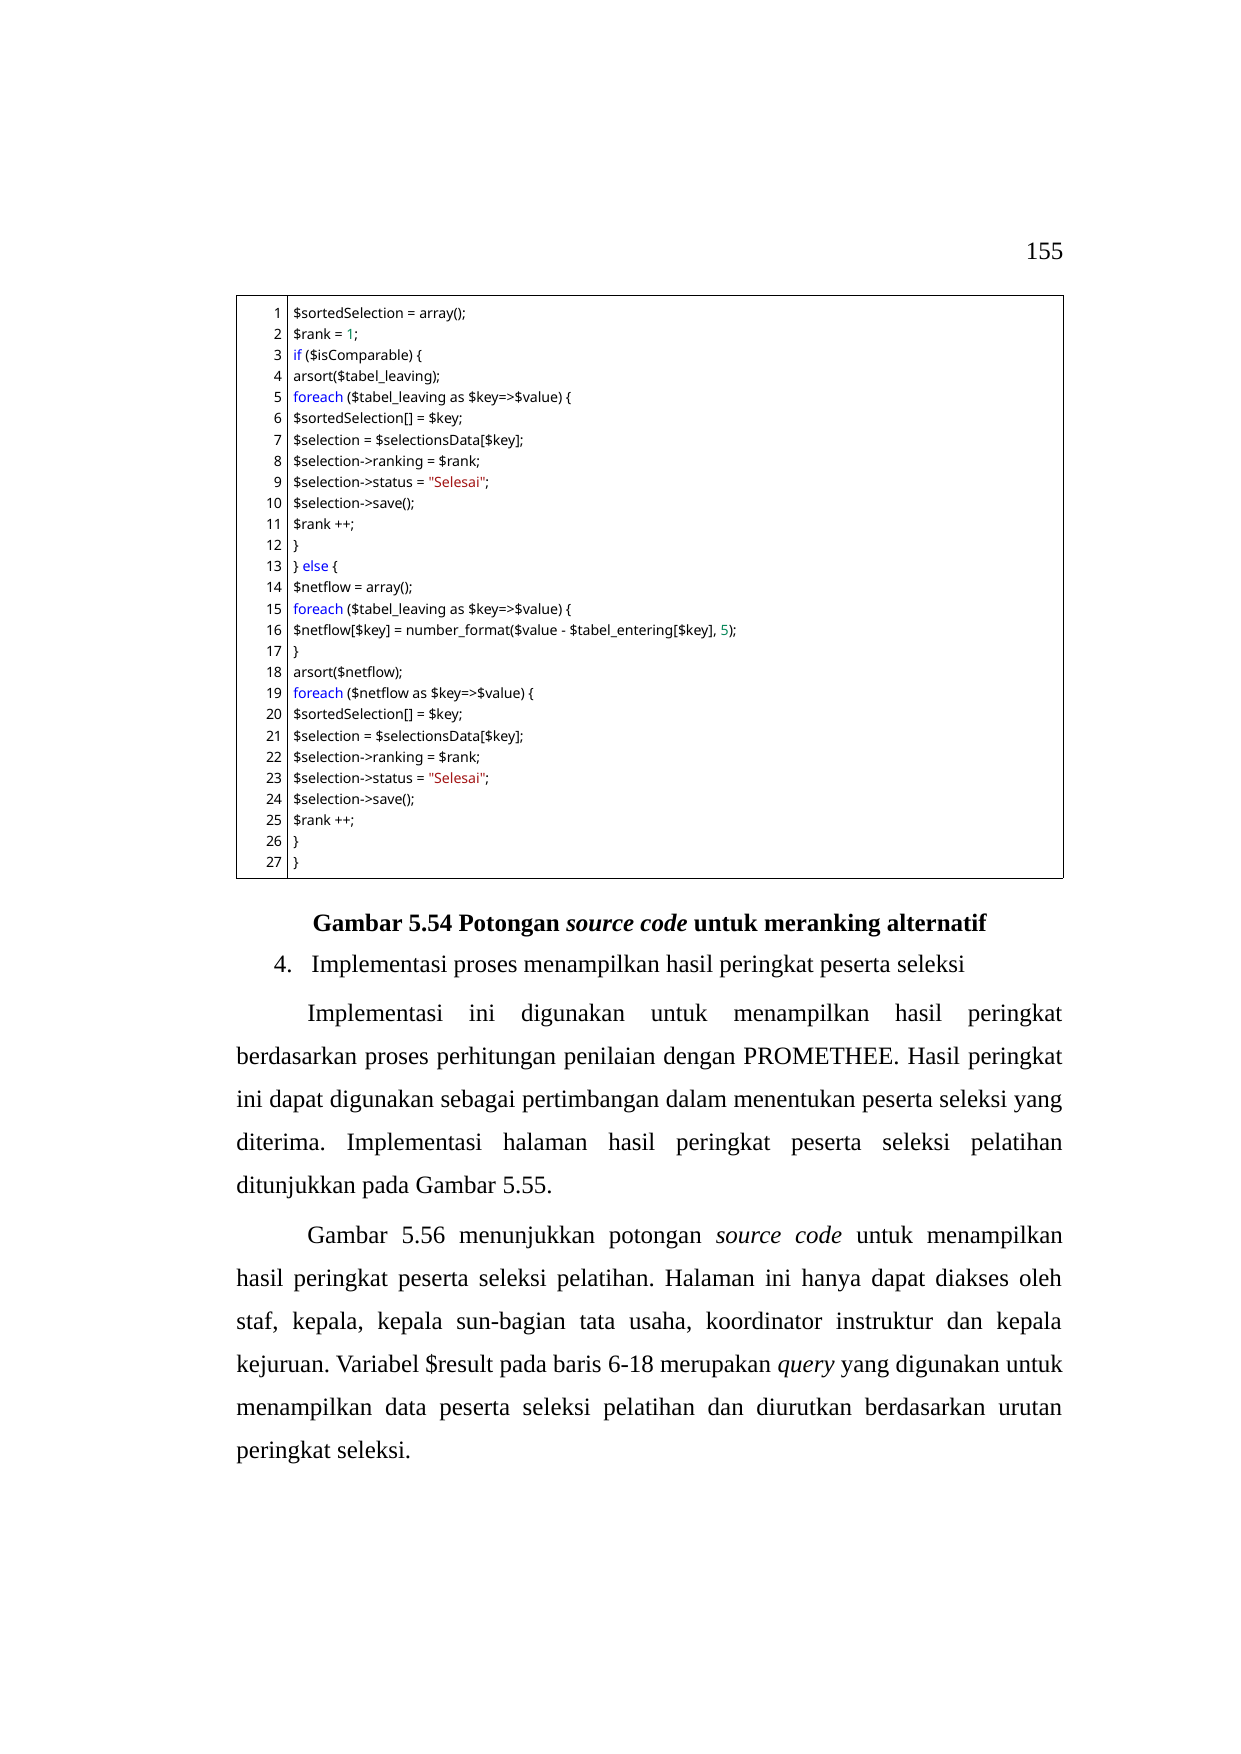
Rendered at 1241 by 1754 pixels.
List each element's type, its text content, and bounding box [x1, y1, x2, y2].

text Implementasi ini digunakan untuk menampilkan hasil peringkat berdasarkan proses perhitungan penilaian dengan PROMETHEE. Hasil peringkat ini dapat digunakan sebagai pertimbangan dalam menentukan peserta seleksi yang diterima. Implementasi halaman hasil peringkat peserta seleksi pelatihan ditunjukkan pada Gambar 5.55. [236, 998, 1063, 1199]
table_header 1 2 3 4 5 6 7 8 9 10 11 12 13 14 15 16 17 18 19 20 21 22 23 24 25 26 27 [237, 296, 287, 878]
text Gambar 5.56 menunjukkan potongan source code untuk menampilkan hasil peringkat peserta seleksi pelatihan. Halaman ini hanya dapat diakses oleh staf, kepala, kepala sun-bagian tata usaha, koordinator instruktur dan kepala kejuruan. Variabel $result pada baris 6-18 merupakan query yang digunakan untuk menampilkan data peserta seleksi pelatihan dan diurutkan berdasarkan urutan peringkat seleksi. [236, 1220, 1063, 1464]
text Gambar 5.54 Potongan source code untuk meranking alternatif [236, 908, 1063, 937]
table_header $sortedSelection = array(); $rank = 1; if ($isComparable) { arsort($tabel_leaving); foreach ($tabel_leaving as $key=>$value) { $sortedSelection[] = $key; $selection = $selectionsData[$key]; $selection->ranking = $rank; $selection->status = "Selesai"; $selection->save(); $rank ++; } } else { $netflow = array(); foreach ($tabel_leaving as $key=>$value) { $netflow[$key] = number_format($value - $tabel_entering[$key], 5); } arsort($netflow); foreach ($netflow as $key=>$value) { $sortedSelection[] = $key; $selection = $selectionsData[$key]; $selection->ranking = $rank; $selection->status = "Selesai"; $selection->save(); $rank ++; } } [288, 296, 1063, 878]
list Implementasi proses menampilkan hasil peringkat peserta seleksi [274, 949, 1063, 978]
